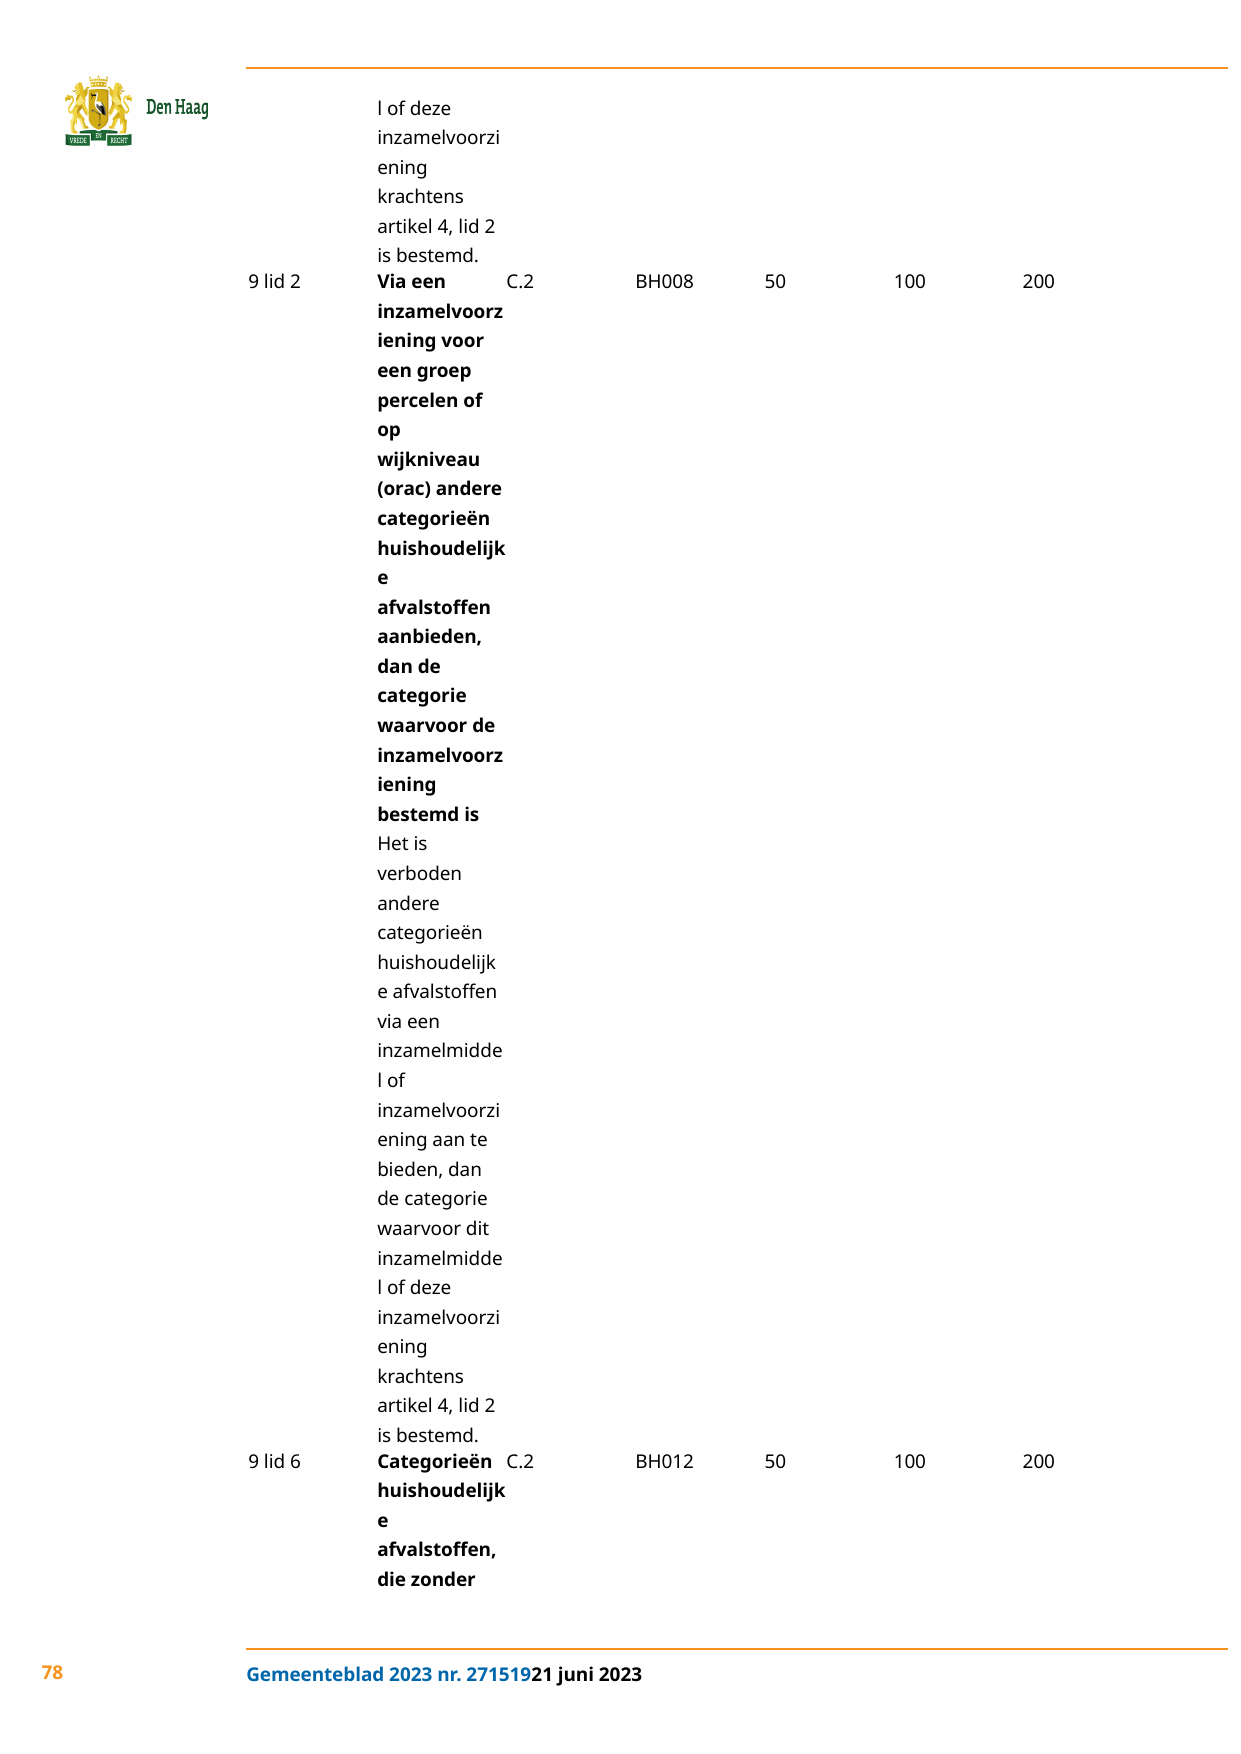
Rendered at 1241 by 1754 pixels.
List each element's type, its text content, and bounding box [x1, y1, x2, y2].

table_cell [506, 95, 635, 268]
table_cell C.2 [506, 269, 635, 1448]
table_cell 50 [764, 1448, 893, 1592]
table_cell [635, 95, 764, 268]
table_cell [764, 95, 893, 268]
table_cell [894, 95, 1022, 268]
table_cell Categorieën huishoudelijke afvalstoffen, die zonder [377, 1448, 506, 1592]
table_cell BH012 [635, 1448, 764, 1592]
table_cell [248, 95, 377, 268]
table_cell 200 [1023, 269, 1152, 1448]
table_cell BH008 [635, 269, 764, 1448]
table_cell 100 [894, 1448, 1022, 1592]
table_cell l of deze inzamelvoorziening krachtens artikel 4, lid 2 is bestemd. [377, 95, 506, 268]
table_cell 100 [894, 269, 1022, 1448]
table_cell 9 lid 6 [248, 1448, 377, 1592]
table_cell [1023, 95, 1152, 268]
table_cell C.2 [506, 1448, 635, 1592]
table_cell 200 [1023, 1448, 1152, 1592]
table_cell 9 lid 2 [248, 269, 377, 1448]
picture [41, 47, 231, 172]
table_cell 50 [764, 269, 893, 1448]
table_cell Via een inzamelvoorziening voor een groep percelen of op wijkniveau (orac) andere categorieën huishoudelijke afvalstoffen aanbieden, dan de categorie waarvoor de inzamelvoorziening bestemd is Het is verboden andere categorieën huishoudelijke afvalstoffen via een inzamelmiddel of inzamelvoorziening aan te bieden, dan de categorie waarvoor dit inzamelmiddel of deze inzamelvoorziening krachtens artikel 4, lid 2 is bestemd. [377, 269, 506, 1448]
